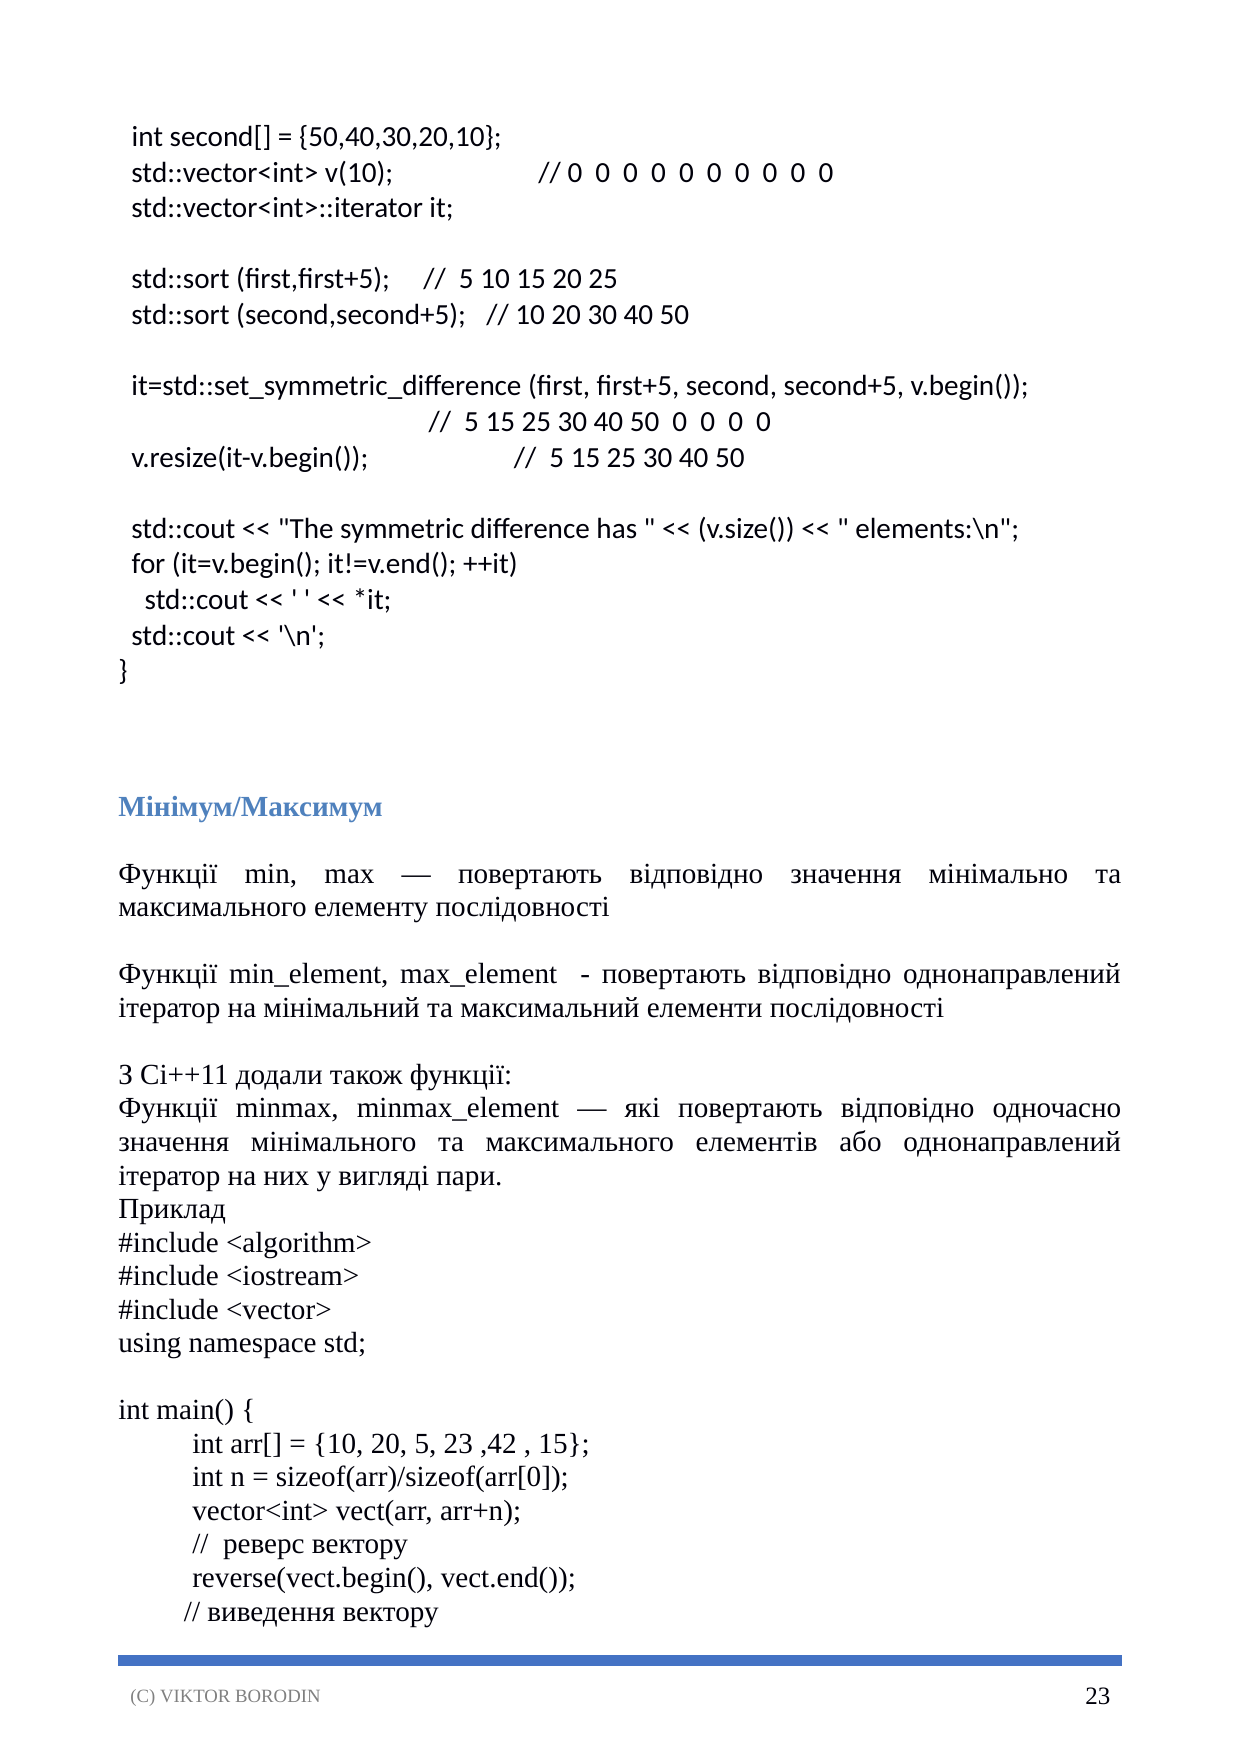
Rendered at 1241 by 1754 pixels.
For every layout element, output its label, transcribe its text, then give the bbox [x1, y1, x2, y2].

subtitle Функції minmax, minmax_element — які повертають відповідно одночасно значення мінімального та максимального елементів або однонаправлений ітератор на них у вигляді пари. [118, 1091, 1122, 1191]
text #include <iostream> [118, 1258, 1122, 1292]
text using namespace std; [118, 1325, 1122, 1359]
subtitle Функції min, max — повертають відповідно значення мінімально та максимального елементу послідовності [118, 856, 1122, 923]
text } [118, 652, 1122, 688]
text std::sort (second,second+5); // 10 20 30 40 50 [118, 296, 1122, 332]
text it=std::set_symmetric_difference (first, first+5, second, second+5, v.begin()); [118, 367, 1122, 403]
text std::cout << "The symmetric difference has " << (v.size()) << " elements:\n"; [118, 510, 1122, 546]
text З Сі++11 додали також функції: [118, 1057, 1122, 1091]
text std::cout << '\n'; [118, 617, 1122, 652]
text vector<int> vect(arr, arr+n); [118, 1493, 1122, 1527]
subtitle Мінімум/Максимум [118, 789, 1122, 822]
text reverse(vect.begin(), vect.end()); [118, 1560, 1122, 1594]
text std::vector<int> v(10); // 0 0 0 0 0 0 0 0 0 0 [118, 154, 1122, 189]
text for (it=v.begin(); it!=v.end(); ++it) [118, 546, 1122, 581]
text int main() { [118, 1392, 1122, 1426]
text std::cout << ' ' << *it; [118, 581, 1122, 617]
text Приклад [118, 1191, 1122, 1225]
text v.resize(it-v.begin()); // 5 15 25 30 40 50 [118, 439, 1122, 474]
text // реверс вектору [118, 1527, 1122, 1560]
text std::vector<int>::iterator it; [118, 189, 1122, 225]
text int second[] = {50,40,30,20,10}; [118, 118, 1122, 154]
text #include <algorithm> [118, 1225, 1122, 1258]
text std::sort (first,first+5); // 5 10 15 20 25 [118, 261, 1122, 296]
text // 5 15 25 30 40 50 0 0 0 0 [118, 403, 1122, 439]
text #include <vector> [118, 1292, 1122, 1325]
subtitle Функції min_element, max_element - повертають відповідно однонаправлений ітератор на мінімальний та максимальний елементи послідовності [118, 956, 1122, 1023]
text int n = sizeof(arr)/sizeof(arr[0]); [118, 1459, 1122, 1493]
text int arr[] = {10, 20, 5, 23 ,42 , 15}; [118, 1426, 1122, 1459]
text // виведення вектору [118, 1594, 1122, 1627]
